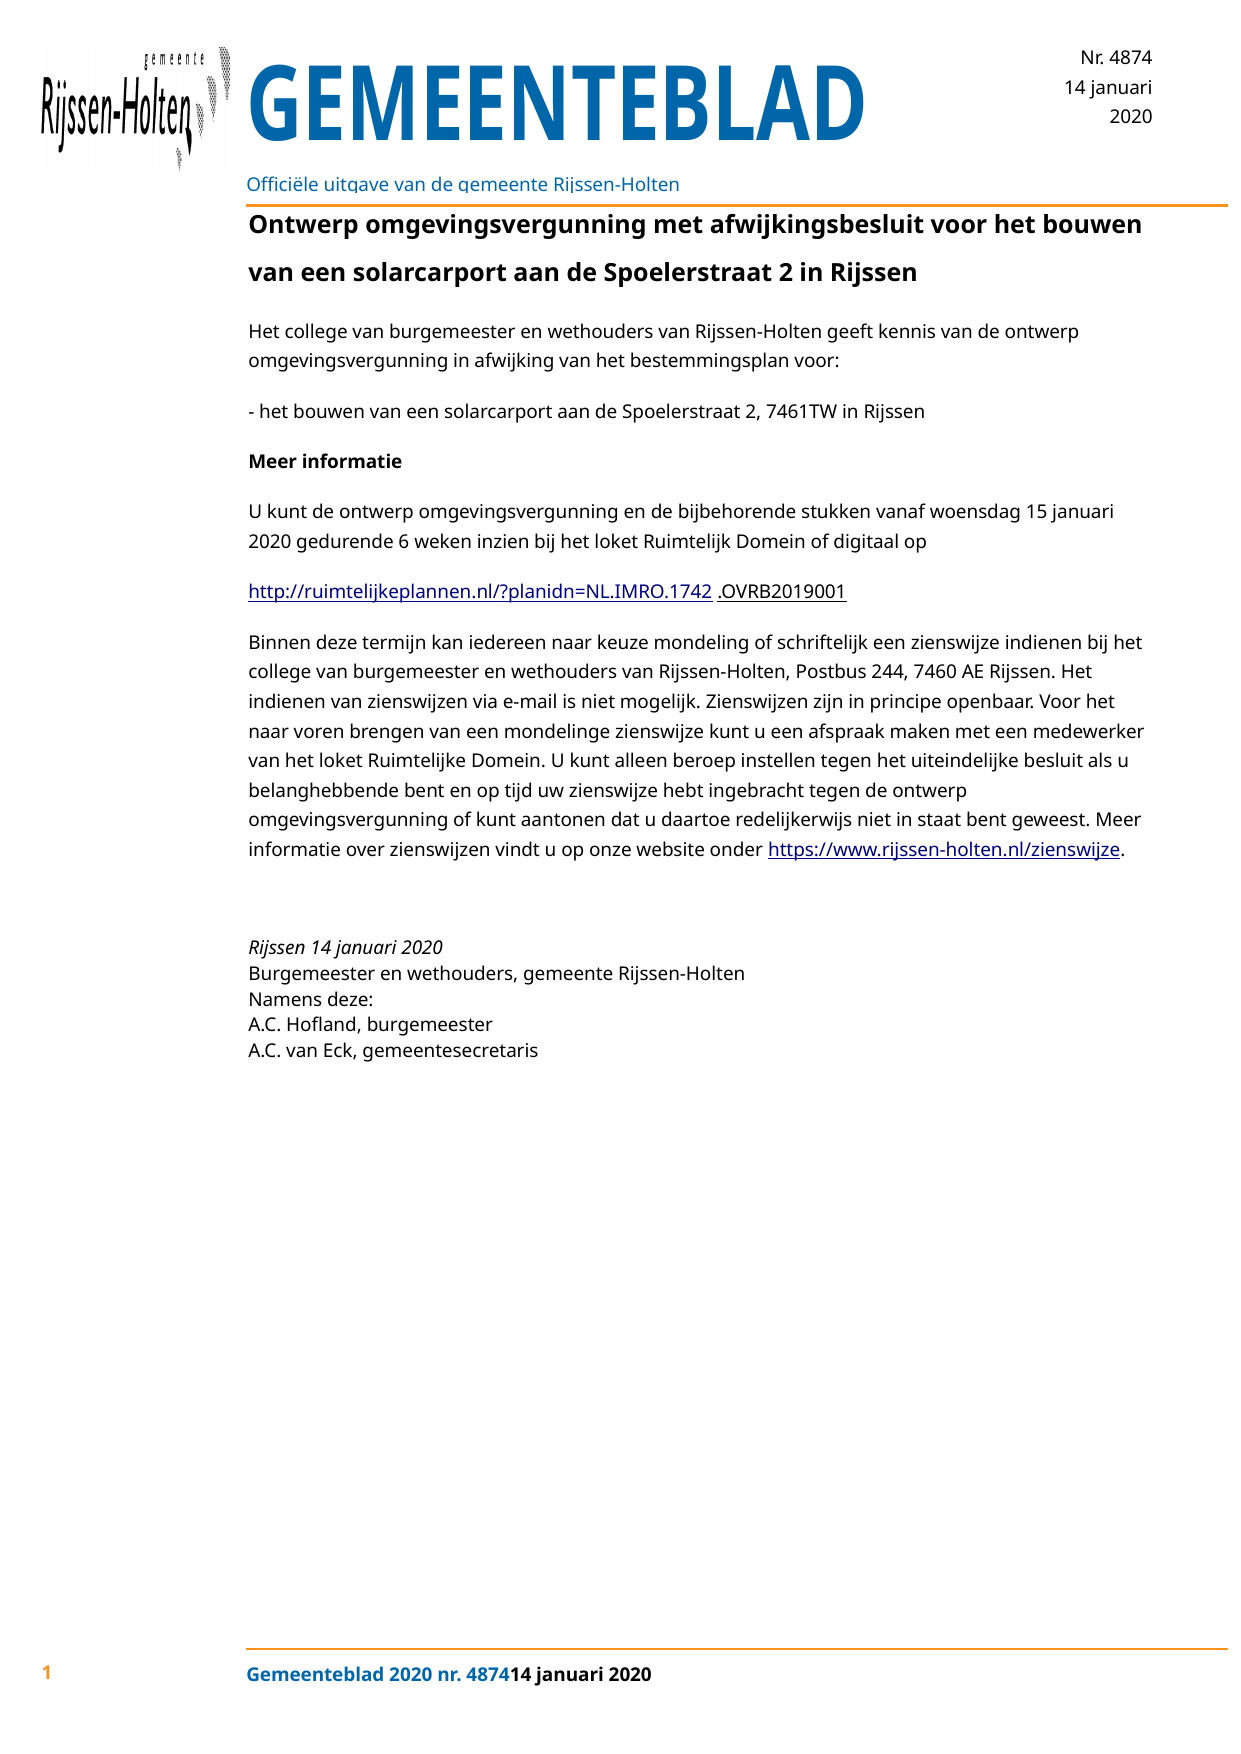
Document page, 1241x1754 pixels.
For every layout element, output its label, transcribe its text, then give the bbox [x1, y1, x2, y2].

text Ontwerp omgevingsvergunning met afwijkingsbesluit voor het bouwen van een solarcarport aan de Spoelerstraat 2 in Rijssen [248, 207, 1152, 288]
text Het college van burgemeester en wethouders van Rijssen-Holten geeft kennis van de ontwerp omgevingsvergunning in afwijking van het bestemmingsplan voor: [248, 318, 1152, 373]
text Burgemeester en wethouders, gemeente Rijssen-Holten [248, 960, 1152, 986]
text Namens deze: [248, 986, 1152, 1012]
text A.C. van Eck, gemeentesecretaris [248, 1037, 1152, 1063]
text Meer informatie [248, 448, 1152, 474]
text - het bouwen van een solarcarport aan de Spoelerstraat 2, 7461TW in Rijssen [248, 398, 1152, 424]
picture [41, 47, 231, 172]
text A.C. Hofland, burgemeester [248, 1012, 1152, 1037]
text Rijssen 14 januari 2020 [248, 934, 1152, 960]
text Binnen deze termijn kan iedereen naar keuze mondeling of schriftelijk een zienswijze indienen bij het college van burgemeester en wethouders van Rijssen-Holten, Postbus 244, 7460 AE Rijssen. Het indienen van zienswijzen via e-mail is niet mogelijk. Zienswijzen zijn in principe openbaar. Voor het naar voren brengen van een mondelinge zienswijze kunt u een afspraak maken met een medewerker van het loket Ruimtelijke Domein. U kunt alleen beroep instellen tegen het uiteindelijke besluit als u belanghebbende bent en op tijd uw zienswijze hebt ingebracht tegen de ontwerp omgevingsvergunning of kunt aantonen dat u daartoe redelijkerwijs niet in staat bent geweest. Meer informatie over zienswijzen vindt u op onze website onder https://www.rijssen-holten.nl/zienswijze. [248, 629, 1152, 862]
text U kunt de ontwerp omgevingsvergunning en de bijbehorende stukken vanaf woensdag 15 januari 2020 gedurende 6 weken inzien bij het loket Ruimtelijk Domein of digitaal op [248, 499, 1152, 554]
text http://ruimtelijkeplannen.nl/?planidn=NL.IMRO.1742 .OVRB2019001 [248, 579, 1152, 604]
